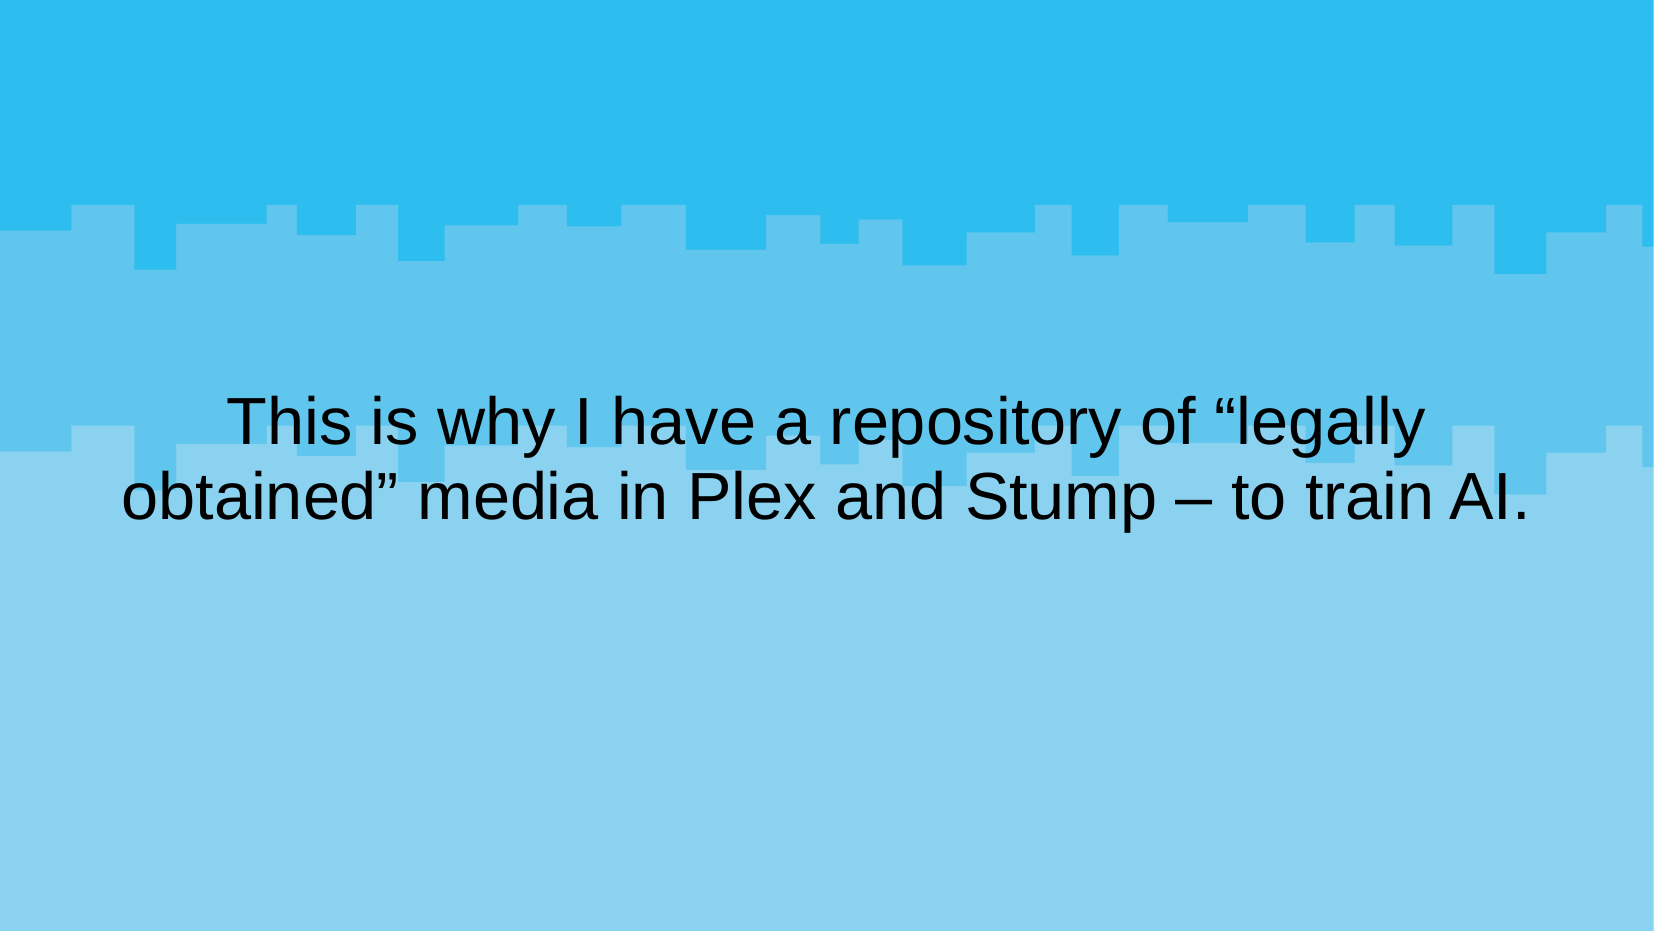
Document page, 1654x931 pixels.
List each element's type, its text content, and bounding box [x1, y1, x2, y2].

list This is why I have a repository of “legally obtained” media in Plex and Stump – to train AI. [82, 383, 1571, 827]
picture [0, 0, 1654, 931]
